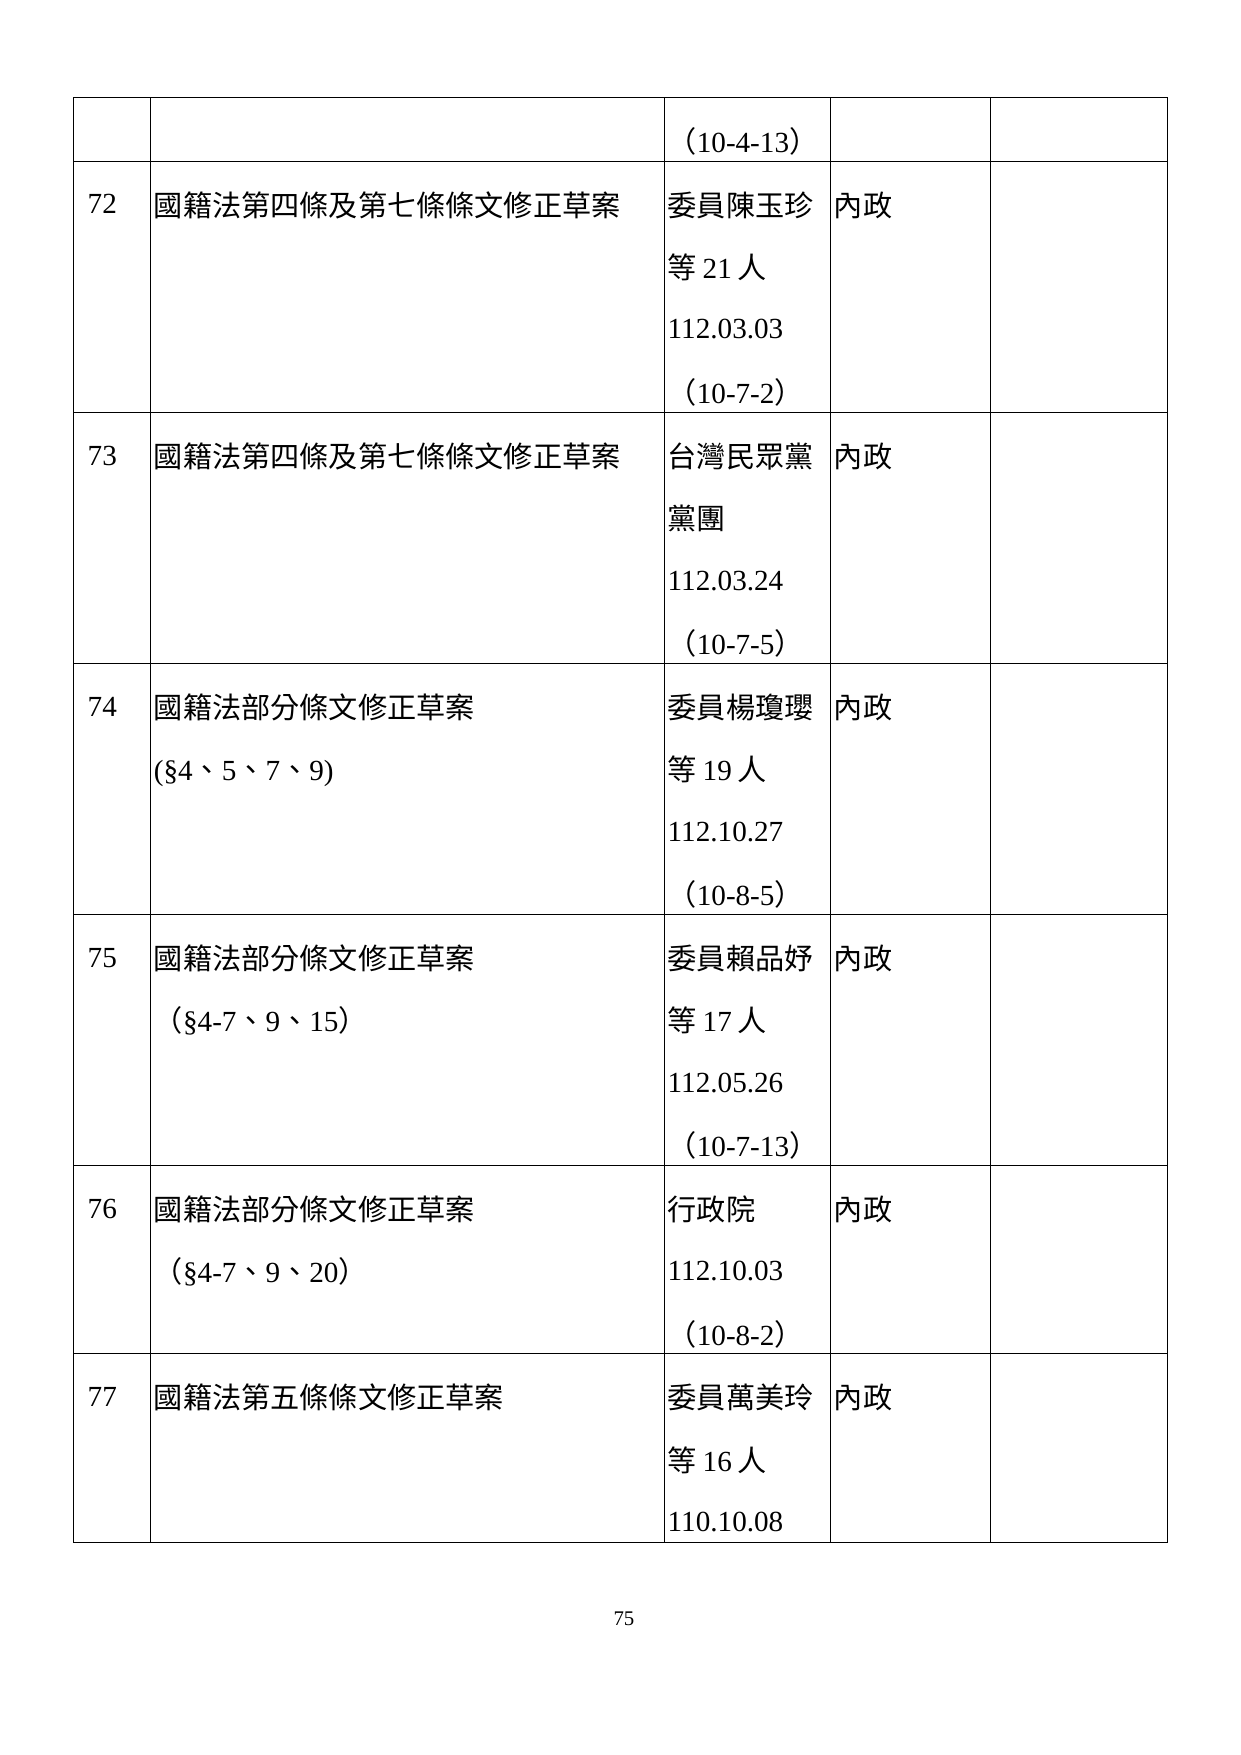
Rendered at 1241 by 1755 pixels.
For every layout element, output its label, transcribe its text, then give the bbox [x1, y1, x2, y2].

table_cell 內政 [831, 664, 990, 914]
table_cell 國籍法第五條條文修正草案 [151, 1354, 664, 1542]
table_cell 行政院 112.10.03 （10-8-2） [665, 1166, 830, 1353]
table_cell [991, 1354, 1167, 1542]
table_cell 委員陳玉珍等21人 112.03.03 （10-7-2） [665, 162, 830, 412]
table_cell 委員萬美玲等16人 110.10.08 [665, 1354, 830, 1542]
table_cell 委員賴品妤等17人 112.05.26 （10-7-13） [665, 915, 830, 1165]
table_cell [74, 413, 150, 663]
table_cell [74, 98, 150, 161]
table_cell [991, 1166, 1167, 1353]
table_cell [991, 664, 1167, 914]
table_cell 內政 [831, 1354, 990, 1542]
table_cell [74, 664, 150, 914]
table_cell 國籍法第四條及第七條條文修正草案 [151, 162, 664, 412]
table_cell [74, 1166, 150, 1353]
table_cell 國籍法部分條文修正草案 （§4-7、9、15） [151, 915, 664, 1165]
table_cell [831, 98, 990, 161]
table_cell 台灣民眾黨黨團 112.03.24 （10-7-5） [665, 413, 830, 663]
table_cell 國籍法部分條文修正草案 （§4-7、9、20） [151, 1166, 664, 1353]
table_cell 內政 [831, 915, 990, 1165]
table_cell [74, 162, 150, 412]
table_cell 內政 [831, 162, 990, 412]
table_cell [991, 915, 1167, 1165]
table_cell [74, 1354, 150, 1542]
table_cell 國籍法第四條及第七條條文修正草案 [151, 413, 664, 663]
table_cell [991, 98, 1167, 161]
table_cell [74, 915, 150, 1165]
table_cell 國籍法部分條文修正草案 (§4、5、7、9) [151, 664, 664, 914]
table_cell [991, 413, 1167, 663]
table_cell 委員楊瓊瓔等19人 112.10.27 （10-8-5） [665, 664, 830, 914]
table_cell 內政 [831, 413, 990, 663]
table_cell [151, 98, 664, 161]
table_cell 內政 [831, 1166, 990, 1353]
table_cell （10-4-13） [665, 98, 830, 161]
table_cell [991, 162, 1167, 412]
